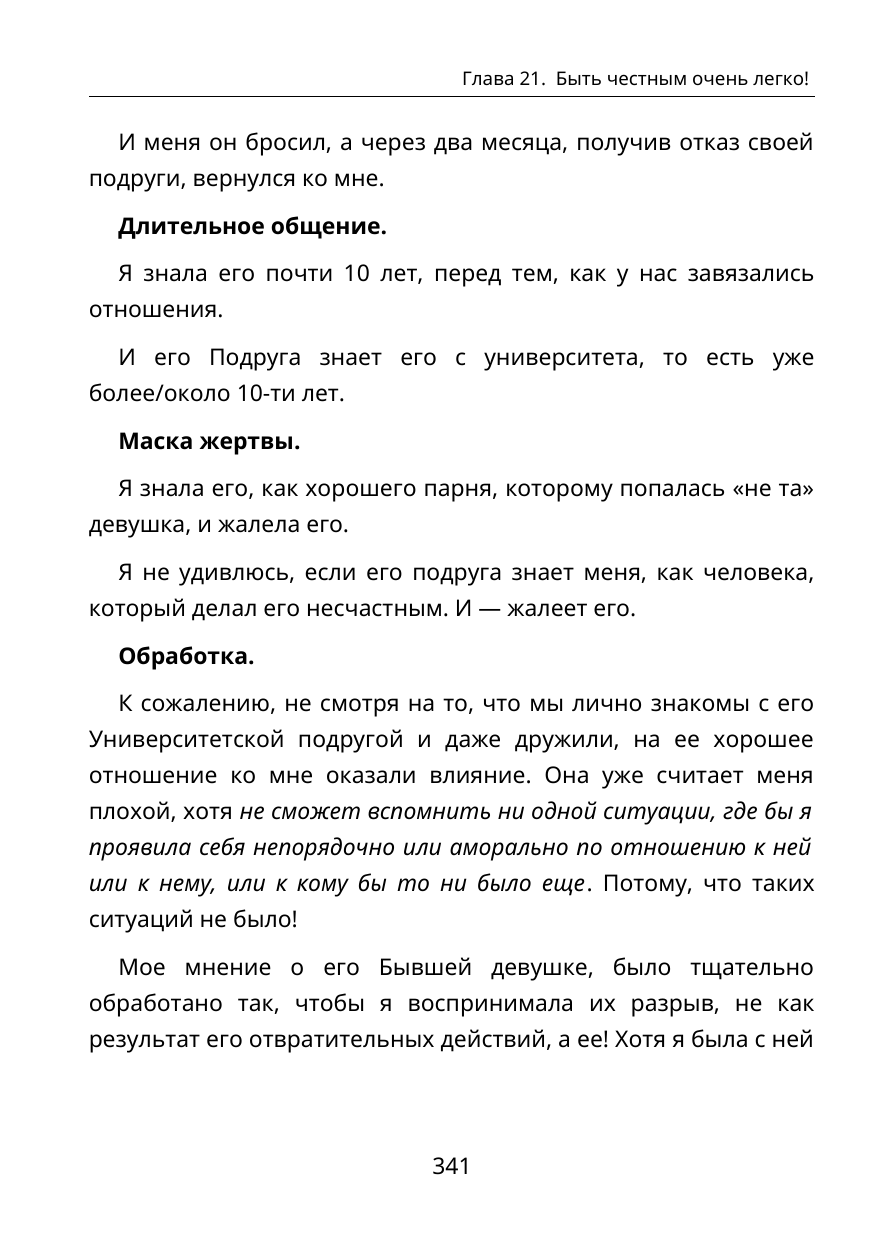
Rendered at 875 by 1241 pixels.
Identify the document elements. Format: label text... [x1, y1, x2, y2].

text Я знала его, как хорошего парня, которому попалась «не та» девушка, и жалела его. [88, 472, 815, 539]
text К сожалению, не смотря на то, что мы лично знакомы с его Университетской подругой и даже дружили, на ее хорошее отношение ко мне оказали влияние. Она уже считает меня плохой, хотя не сможет вспомнить ни одной ситуации, где бы я проявила себя непорядочно или аморально по отношению к ней или к нему, или к кому бы то ни было еще. Потому, что таких ситуаций не было! [88, 687, 815, 934]
text И его Подруга знает его с университета, то есть уже более/около 10-ти лет. [88, 341, 815, 408]
text Длительное общение. [88, 210, 815, 241]
text Я не удивлюсь, если его подруга знает меня, как человека, который делал его несчастным. И — жалеет его. [88, 556, 815, 623]
text Я знала его почти 10 лет, перед тем, как у нас завязались отношения. [88, 257, 815, 324]
text Маска жертвы. [88, 425, 815, 456]
text Мое мнение о его Бывшей девушке, было тщательно обработано так, чтобы я воспринимала их разрыв, не как результат его отвратительных действий, а ее! Хотя я была с ней [88, 951, 815, 1054]
text И меня он бросил, а через два месяца, получив отказ своей подруги, вернулся ко мне. [88, 126, 815, 193]
text Обработка. [88, 640, 815, 671]
